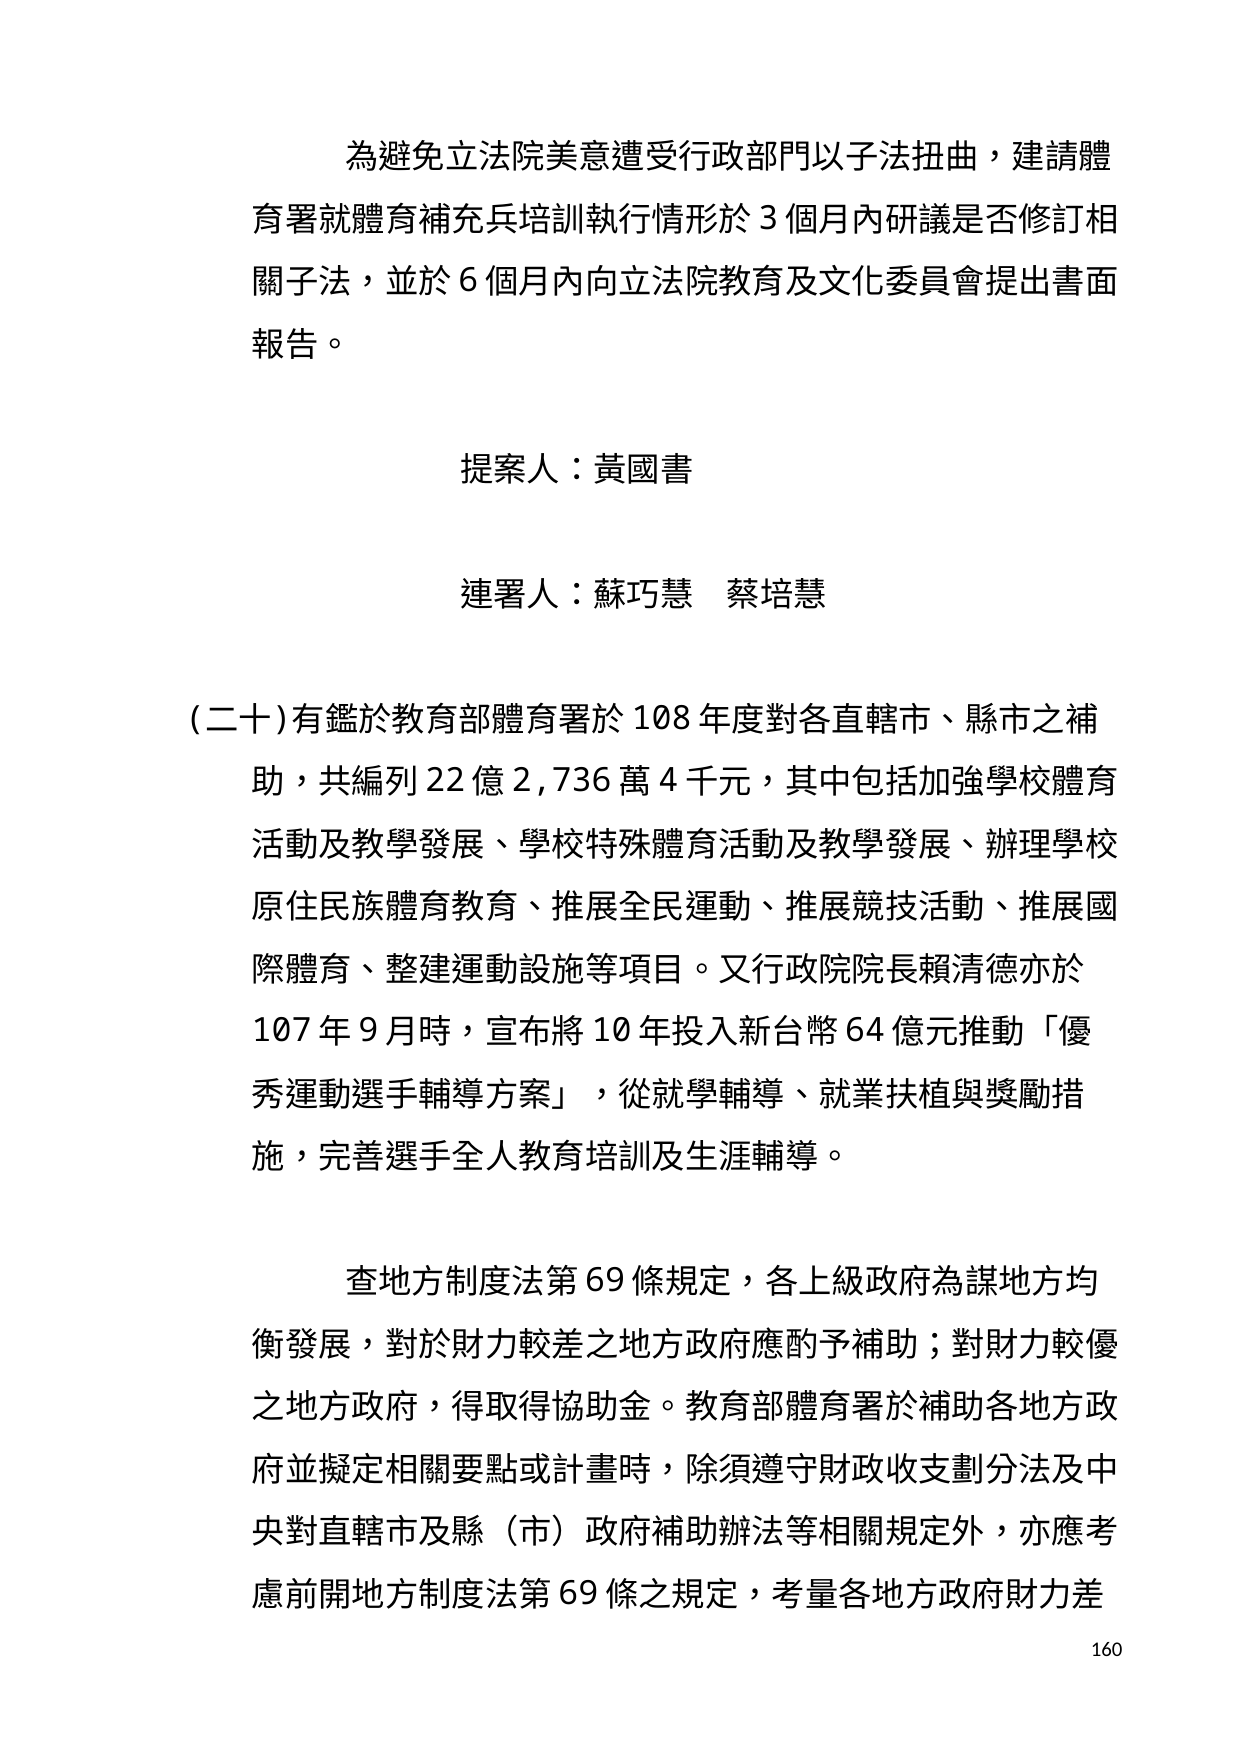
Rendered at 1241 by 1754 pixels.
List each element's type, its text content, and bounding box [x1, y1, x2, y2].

text (二十)有鑑於教育部體育署於108年度對各直轄市、縣市之補助，共編列22億2,736萬4千元，其中包括加強學校體育活動及教學發展、學校特殊體育活動及教學發展、辦理學校原住民族體育教育、推展全民運動、推展競技活動、推展國際體育、整建運動設施等項目。又行政院院長賴清德亦於107年9月時，宣布將10年投入新台幣64億元推動「優秀運動選手輔導方案」，從就學輔導、就業扶植與獎勵措施，完善選手全人教育培訓及生涯輔導。 [185, 675, 1122, 1175]
text 提案人：黃國書 [460, 425, 1122, 487]
text 連署人：蘇巧慧 蔡培慧 [460, 550, 1122, 612]
text 為避免立法院美意遭受行政部門以子法扭曲，建請體育署就體育補充兵培訓執行情形於3個月內研議是否修訂相關子法，並於6個月內向立法院教育及文化委員會提出書面報告。 [185, 112, 1122, 362]
text 查地方制度法第69條規定，各上級政府為謀地方均衡發展，對於財力較差之地方政府應酌予補助；對財力較優之地方政府，得取得協助金。教育部體育署於補助各地方政府並擬定相關要點或計畫時，除須遵守財政收支劃分法及中央對直轄市及縣（市）政府補助辦法等相關規定外，亦應考慮前開地方制度法第69條之規定，考量各地方政府財力差 [185, 1237, 1122, 1612]
